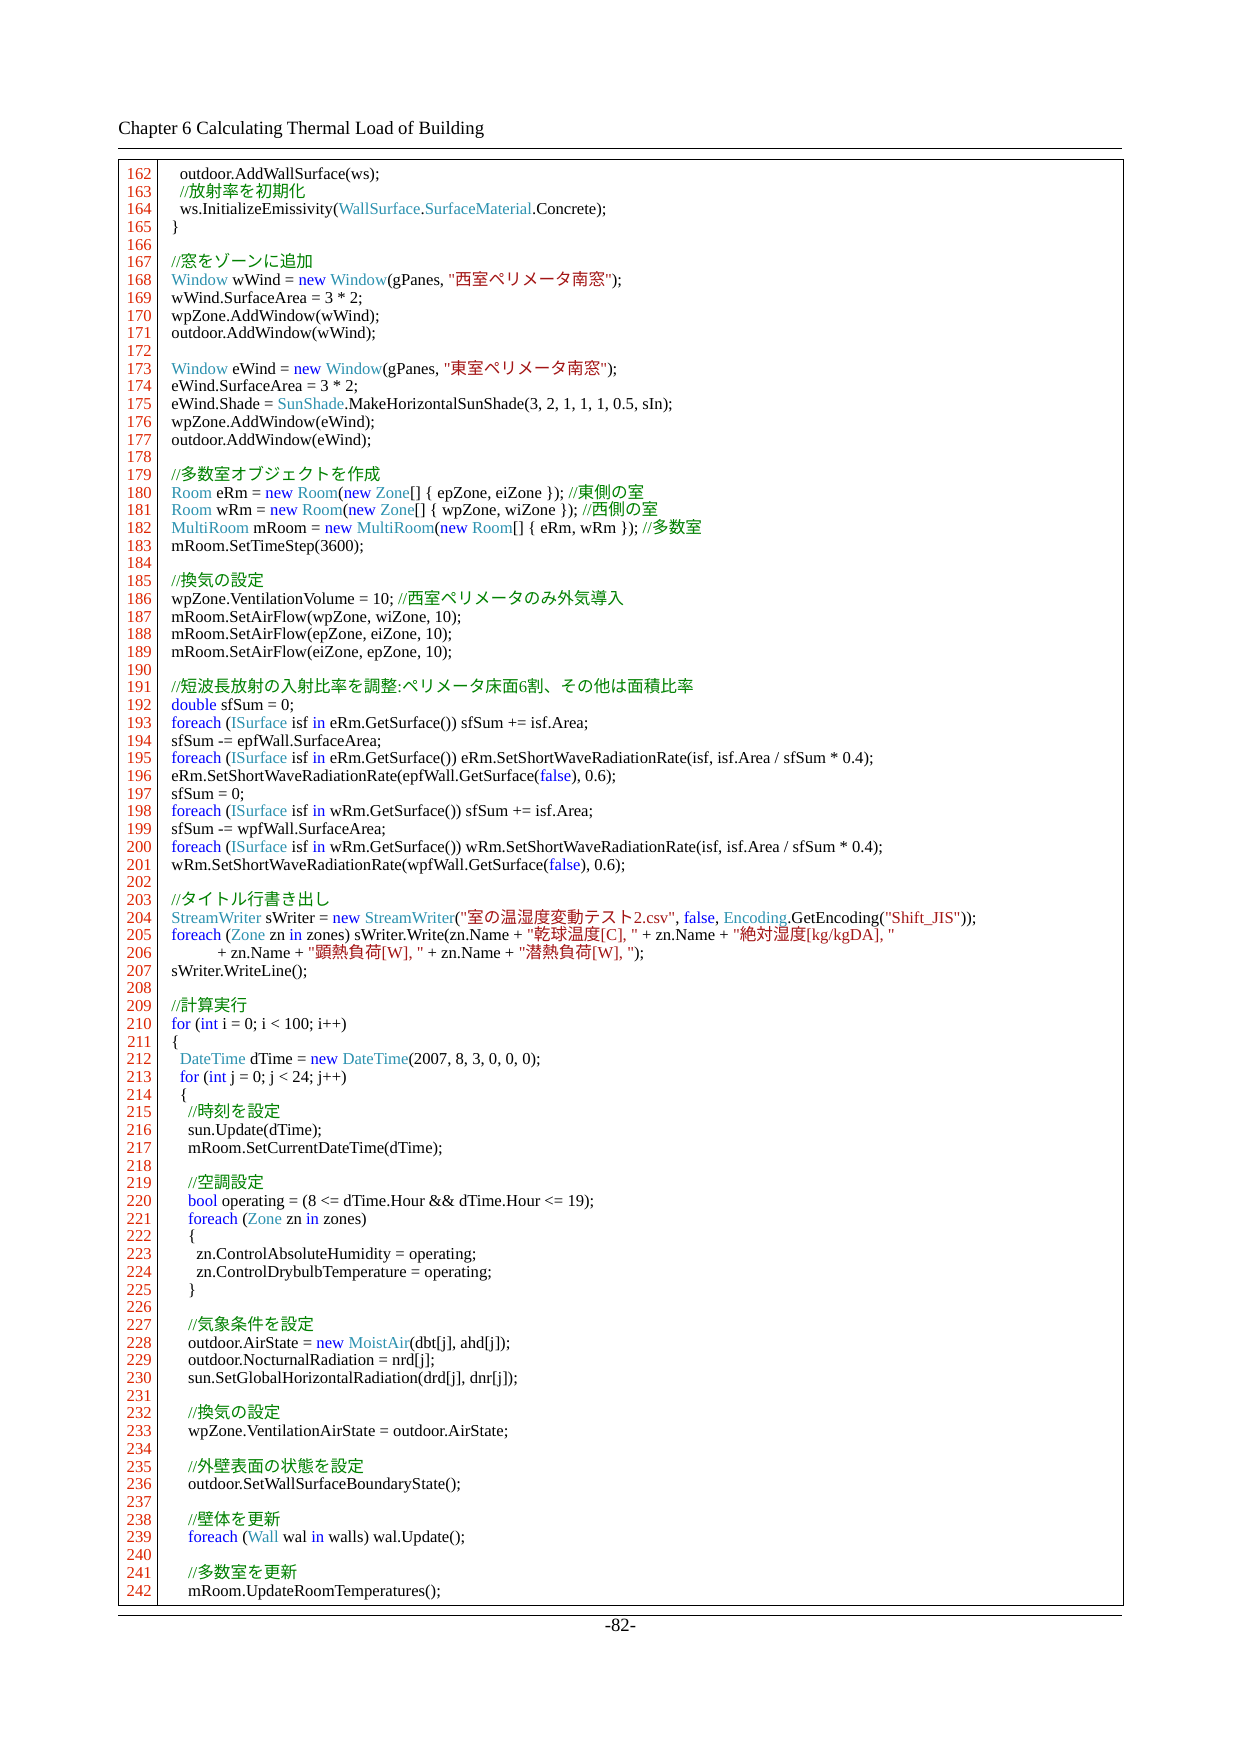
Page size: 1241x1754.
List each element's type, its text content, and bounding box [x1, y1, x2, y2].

table_header outdoor.AddWallSurface(ws); //放射率を初期化 ws.InitializeEmissivity(WallSurface.SurfaceMaterial.Concrete); } //窓をゾーンに追加 Window wWind = new Window(gPanes, "西室ペリメータ南窓"); wWind.SurfaceArea = 3 * 2; wpZone.AddWindow(wWind); outdoor.AddWindow(wWind); Window eWind = new Window(gPanes, "東室ペリメータ南窓"); eWind.SurfaceArea = 3 * 2; eWind.Shade = SunShade.MakeHorizontalSunShade(3, 2, 1, 1, 1, 0.5, sIn); wpZone.AddWindow(eWind); outdoor.AddWindow(eWind); //多数室オブジェクトを作成 Room eRm = new Room(new Zone[] { epZone, eiZone }); //東側の室 Room wRm = new Room(new Zone[] { wpZone, wiZone }); //西側の室 MultiRoom mRoom = new MultiRoom(new Room[] { eRm, wRm }); //多数室 mRoom.SetTimeStep(3600); //換気の設定 wpZone.VentilationVolume = 10; //西室ペリメータのみ外気導入 mRoom.SetAirFlow(wpZone, wiZone, 10); mRoom.SetAirFlow(epZone, eiZone, 10); mRoom.SetAirFlow(eiZone, epZone, 10); //短波長放射の入射比率を調整:ペリメータ床面6割、その他は面積比率 double sfSum = 0; foreach (ISurface isf in eRm.GetSurface()) sfSum += isf.Area; sfSum -= epfWall.SurfaceArea; foreach (ISurface isf in eRm.GetSurface()) eRm.SetShortWaveRadiationRate(isf, isf.Area / sfSum * 0.4); eRm.SetShortWaveRadiationRate(epfWall.GetSurface(false), 0.6); sfSum = 0; foreach (ISurface isf in wRm.GetSurface()) sfSum += isf.Area; sfSum -= wpfWall.SurfaceArea; foreach (ISurface isf in wRm.GetSurface()) wRm.SetShortWaveRadiationRate(isf, isf.Area / sfSum * 0.4); wRm.SetShortWaveRadiationRate(wpfWall.GetSurface(false), 0.6); //タイトル行書き出し StreamWriter sWriter = new StreamWriter("室の温湿度変動テスト2.csv", false, Encoding.GetEncoding("Shift_JIS")); foreach (Zone zn in zones) sWriter.Write(zn.Name + "乾球温度[C], " + zn.Name + "絶対湿度[kg/kgDA], " + zn.Name + "顕熱負荷[W], " + zn.Name + "潜熱負荷[W], "); sWriter.WriteLine(); //計算実行 for (int i = 0; i < 100; i++) { DateTime dTime = new DateTime(2007, 8, 3, 0, 0, 0); for (int j = 0; j < 24; j++) { //時刻を設定 sun.Update(dTime); mRoom.SetCurrentDateTime(dTime); //空調設定 bool operating = (8 <= dTime.Hour && dTime.Hour <= 19); foreach (Zone zn in zones) { zn.ControlAbsoluteHumidity = operating; zn.ControlDrybulbTemperature = operating; } //気象条件を設定 outdoor.AirState = new MoistAir(dbt[j], ahd[j]); outdoor.NocturnalRadiation = nrd[j]; sun.SetGlobalHorizontalRadiation(drd[j], dnr[j]); //換気の設定 wpZone.VentilationAirState = outdoor.AirState; //外壁表面の状態を設定 outdoor.SetWallSurfaceBoundaryState(); //壁体を更新 foreach (Wall wal in walls) wal.Update(); //多数室を更新 mRoom.UpdateRoomTemperatures(); [158, 160, 1123, 1605]
table_header 162 163 164 165 166 167 168 169 170 171 172 173 174 175 176 177 178 179 180 181 182 183 184 185 186 187 188 189 190 191 192 193 194 195 196 197 198 199 200 201 202 203 204 205 206 207 208 209 210 211 212 213 214 215 216 217 218 219 220 221 222 223 224 225 226 227 228 229 230 231 232 233 234 235 236 237 238 239 240 241 242 [119, 160, 157, 1605]
